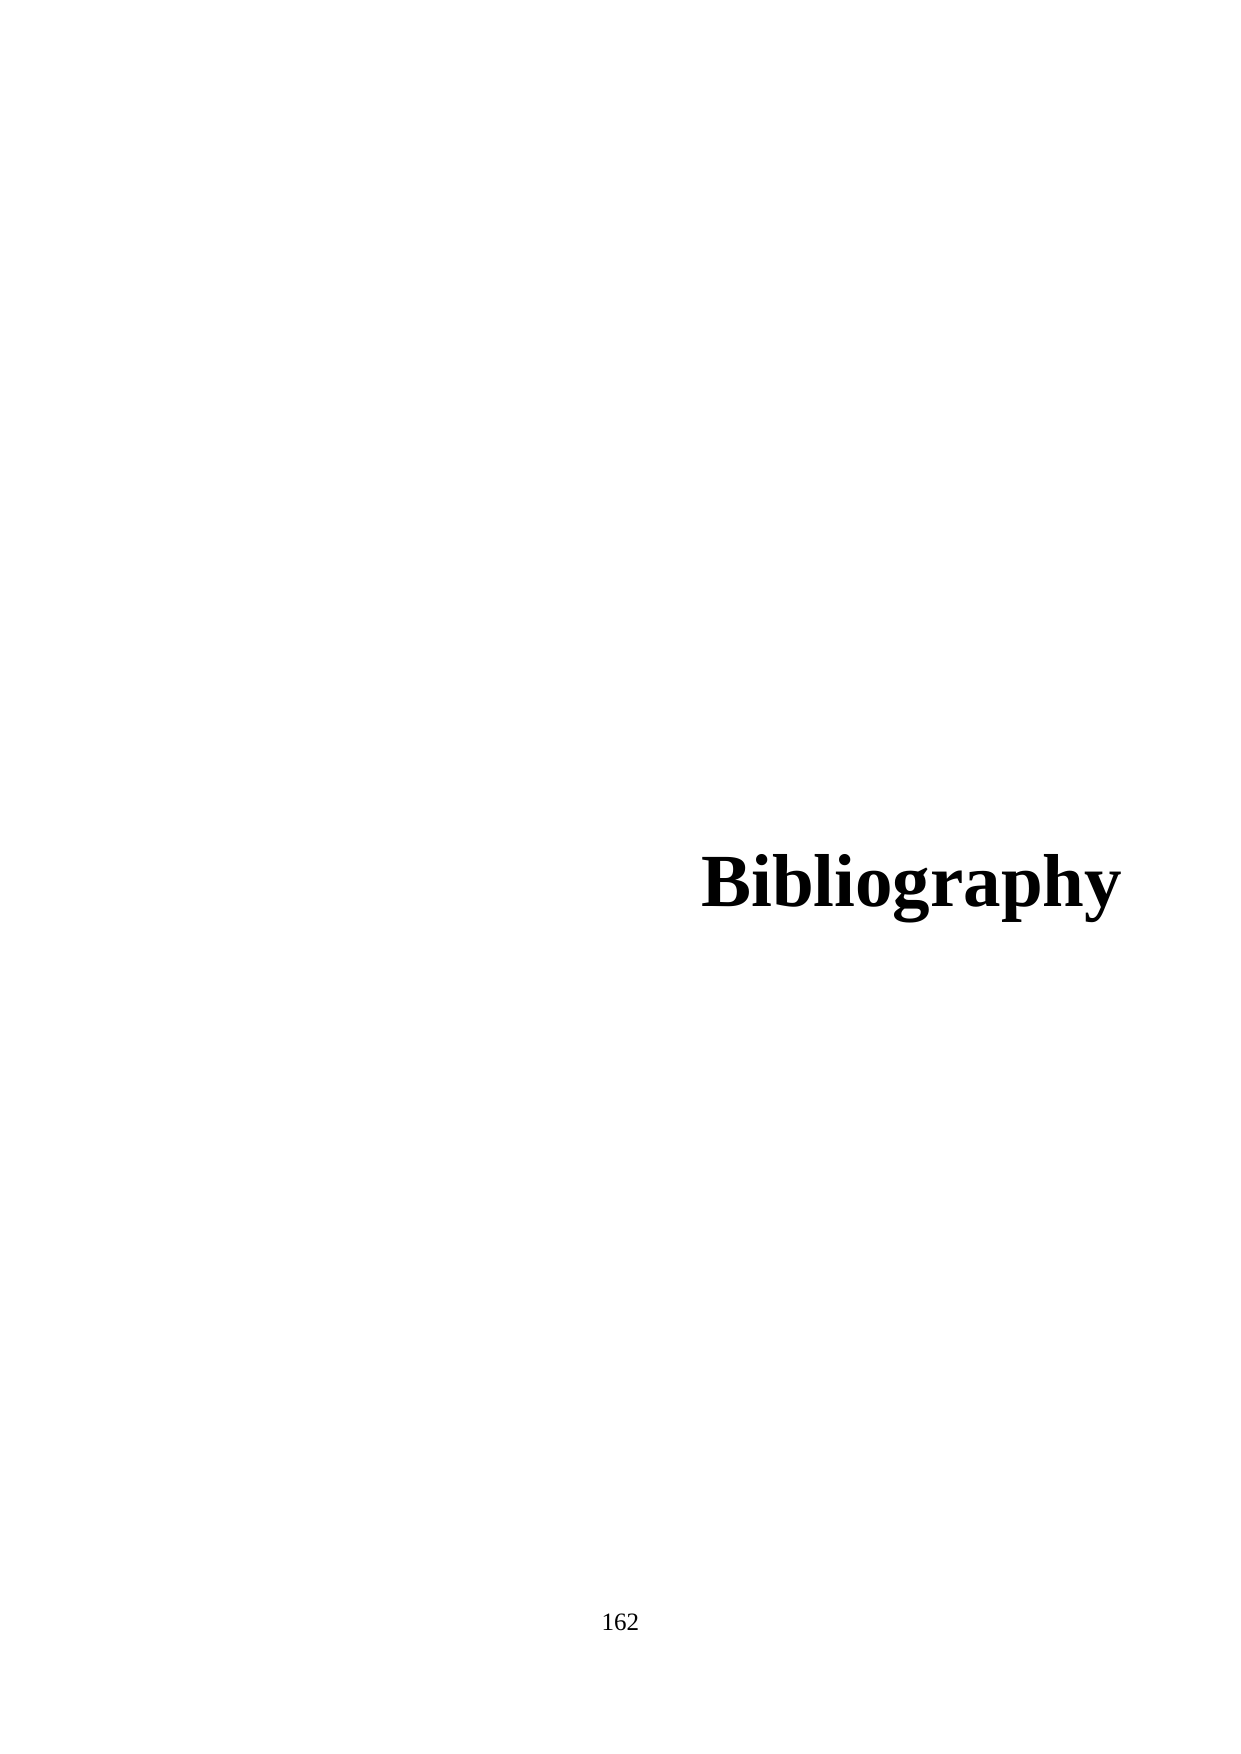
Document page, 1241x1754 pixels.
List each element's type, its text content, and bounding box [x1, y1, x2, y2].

subtitle Bibliography [118, 836, 1122, 922]
